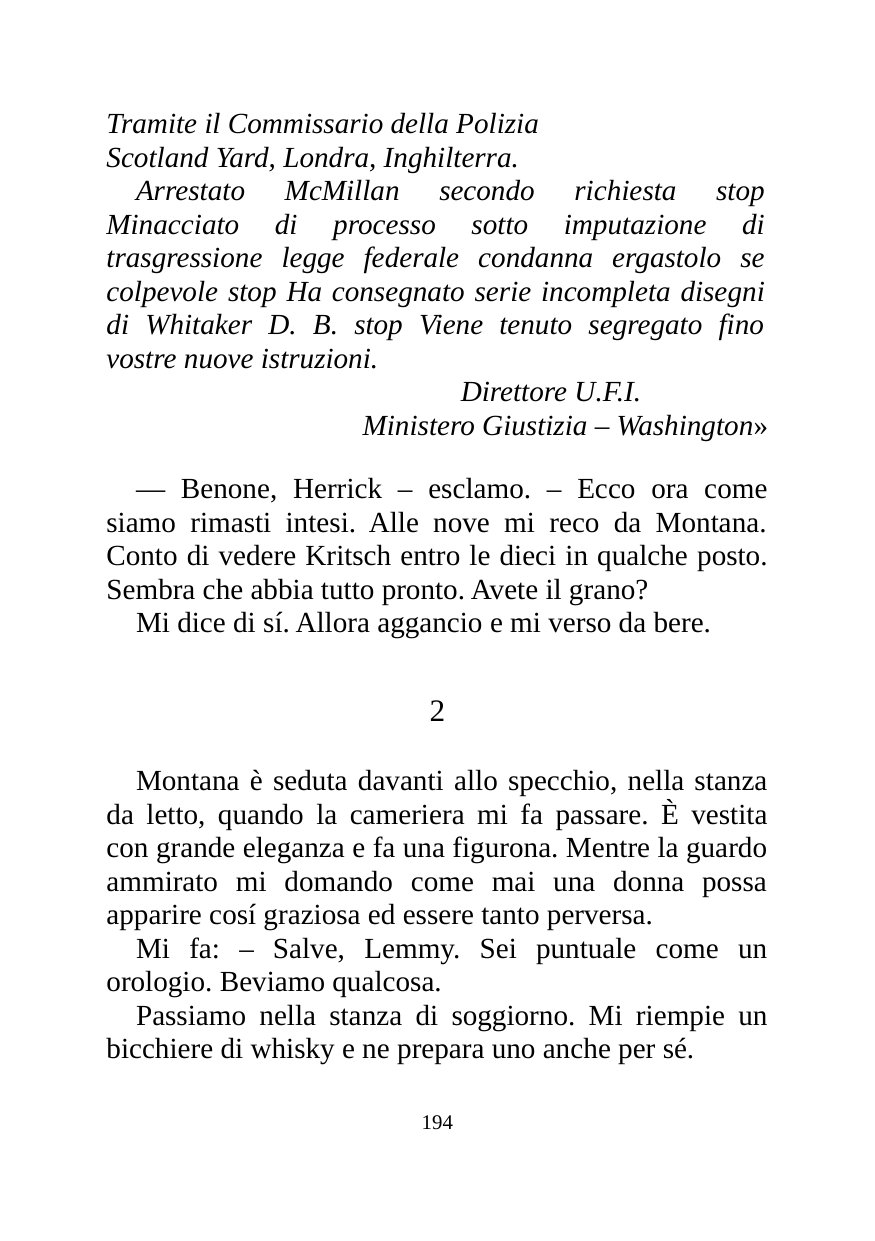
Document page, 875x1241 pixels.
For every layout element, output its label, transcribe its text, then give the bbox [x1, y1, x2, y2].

text Arrestato McMillan secondo richiesta stop Minacciato di processo sotto imputazione di trasgressione legge federale condanna ergastolo se colpevole stop Ha consegnato serie incompleta disegni di Whitaker D. B. stop Viene tenuto segregato fino vostre nuove istruzioni. [106, 173, 768, 374]
text Mi fa: – Salve, Lemmy. Sei puntuale come un orologio. Beviamo qualcosa. [106, 931, 768, 998]
text Scotland Yard, Londra, Inghilterra. [106, 140, 768, 173]
subtitle 2 [106, 692, 768, 728]
text Mi dice di sí. Allora aggancio e mi verso da bere. [106, 605, 768, 639]
text Passiamo nella stanza di soggiorno. Mi riempie un bicchiere di whisky e ne prepara uno anche per sé. [106, 998, 768, 1065]
text Ministero Giustizia – Washington» [106, 408, 768, 442]
text Direttore U.F.I. [431, 374, 768, 408]
text Tramite il Commissario della Polizia [106, 106, 768, 140]
text — Benone, Herrick – esclamo. – Ecco ora come siamo rimasti intesi. Alle nove mi reco da Montana. Conto di vedere Kritsch entro le dieci in qualche posto. Sembra che abbia tutto pronto. Avete il grano? [106, 471, 768, 605]
text Montana è seduta davanti allo specchio, nella stanza da letto, quando la cameriera mi fa passare. È vestita con grande eleganza e fa una figurona. Mentre la guardo ammirato mi domando come mai una donna possa apparire cosí graziosa ed essere tanto perversa. [106, 763, 768, 931]
